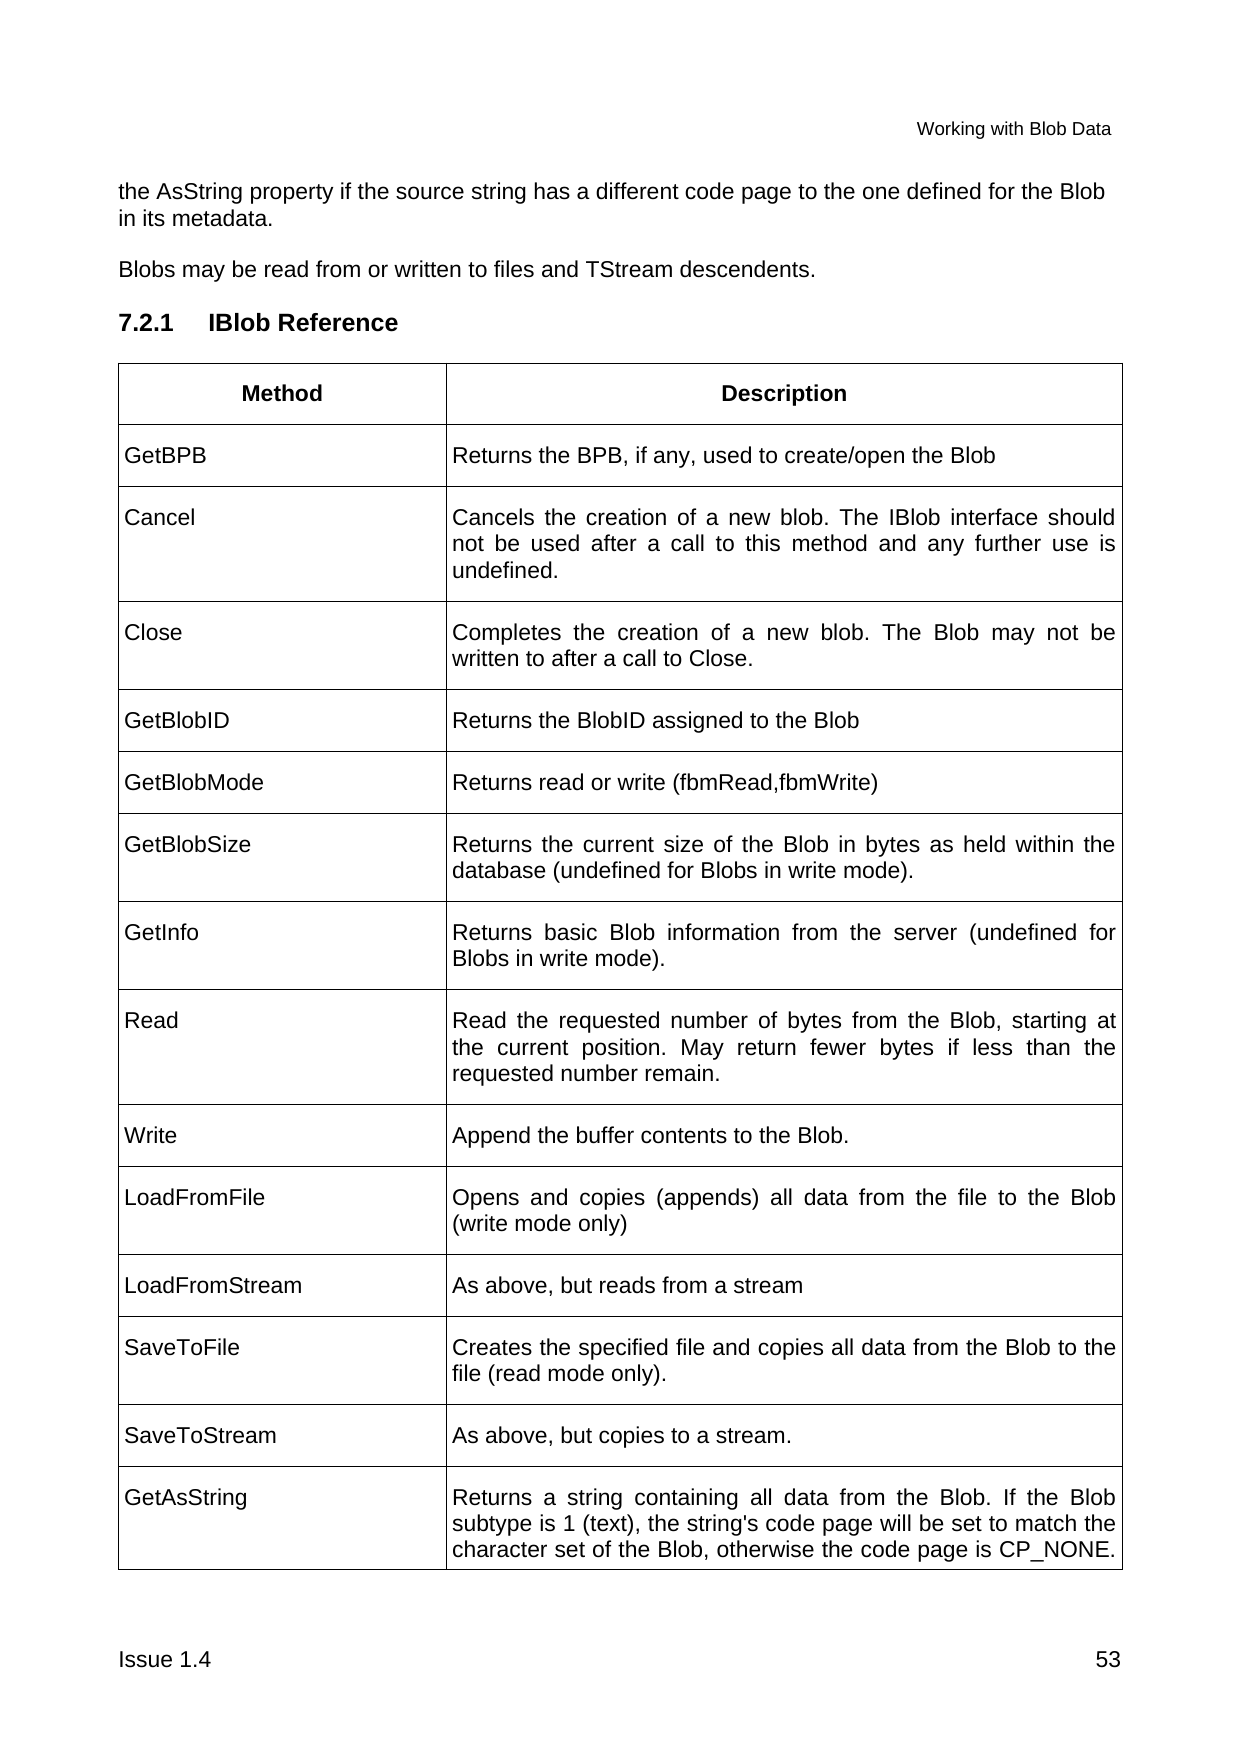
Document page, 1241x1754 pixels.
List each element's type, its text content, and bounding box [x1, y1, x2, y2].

table_cell Returns the current size of the Blob in bytes as held within the database (undefined for Blobs in write mode). [447, 814, 1122, 901]
table_cell Returns basic Blob information from the server (undefined for Blobs in write mode). [447, 902, 1122, 989]
table_cell GetBlobSize [119, 814, 446, 901]
table_cell Returns the BPB, if any, used to create/open the Blob [447, 425, 1122, 486]
table_header Description [447, 364, 1122, 424]
table_cell SaveToStream [119, 1405, 446, 1466]
table_cell Creates the specified file and copies all data from the Blob to the file (read mode only). [447, 1317, 1122, 1404]
table_cell GetBPB [119, 425, 446, 486]
table_cell Opens and copies (appends) all data from the file to the Blob (write mode only) [447, 1167, 1122, 1254]
text the AsString property if the source string has a different code page to the one defined for the Blob in its metadata. [118, 178, 1122, 231]
table_cell Write [119, 1105, 446, 1166]
table_header Method [119, 364, 446, 424]
table_cell Returns read or write (fbmRead,fbmWrite) [447, 752, 1122, 813]
table_cell Read the requested number of bytes from the Blob, starting at the current position. May return fewer bytes if less than the requested number remain. [447, 990, 1122, 1104]
table_cell As above, but copies to a stream. [447, 1405, 1122, 1466]
table_cell Append the buffer contents to the Blob. [447, 1105, 1122, 1166]
table_cell Returns a string containing all data from the Blob. If the Blob subtype is 1 (text), the string's code page will be set to match the character set of the Blob, otherwise the code page is CP_NONE. [447, 1467, 1122, 1568]
text Blobs may be read from or written to files and TStream descendents. [118, 256, 1122, 283]
table_cell LoadFromStream [119, 1255, 446, 1316]
table_cell Read [119, 990, 446, 1104]
table_cell Returns the BlobID assigned to the Blob [447, 690, 1122, 751]
table_cell GetBlobMode [119, 752, 446, 813]
table_cell SaveToFile [119, 1317, 446, 1404]
table_cell LoadFromFile [119, 1167, 446, 1254]
table_cell Cancels the creation of a new blob. The IBlob interface should not be used after a call to this method and any further use is undefined. [447, 487, 1122, 601]
table_cell As above, but reads from a stream [447, 1255, 1122, 1316]
table_cell GetInfo [119, 902, 446, 989]
subtitle IBlob Reference [118, 308, 1122, 337]
table_cell Close [119, 602, 446, 689]
table_cell GetAsString [119, 1467, 446, 1568]
table_cell GetBlobID [119, 690, 446, 751]
table_cell Completes the creation of a new blob. The Blob may not be written to after a call to Close. [447, 602, 1122, 689]
table_cell Cancel [119, 487, 446, 601]
